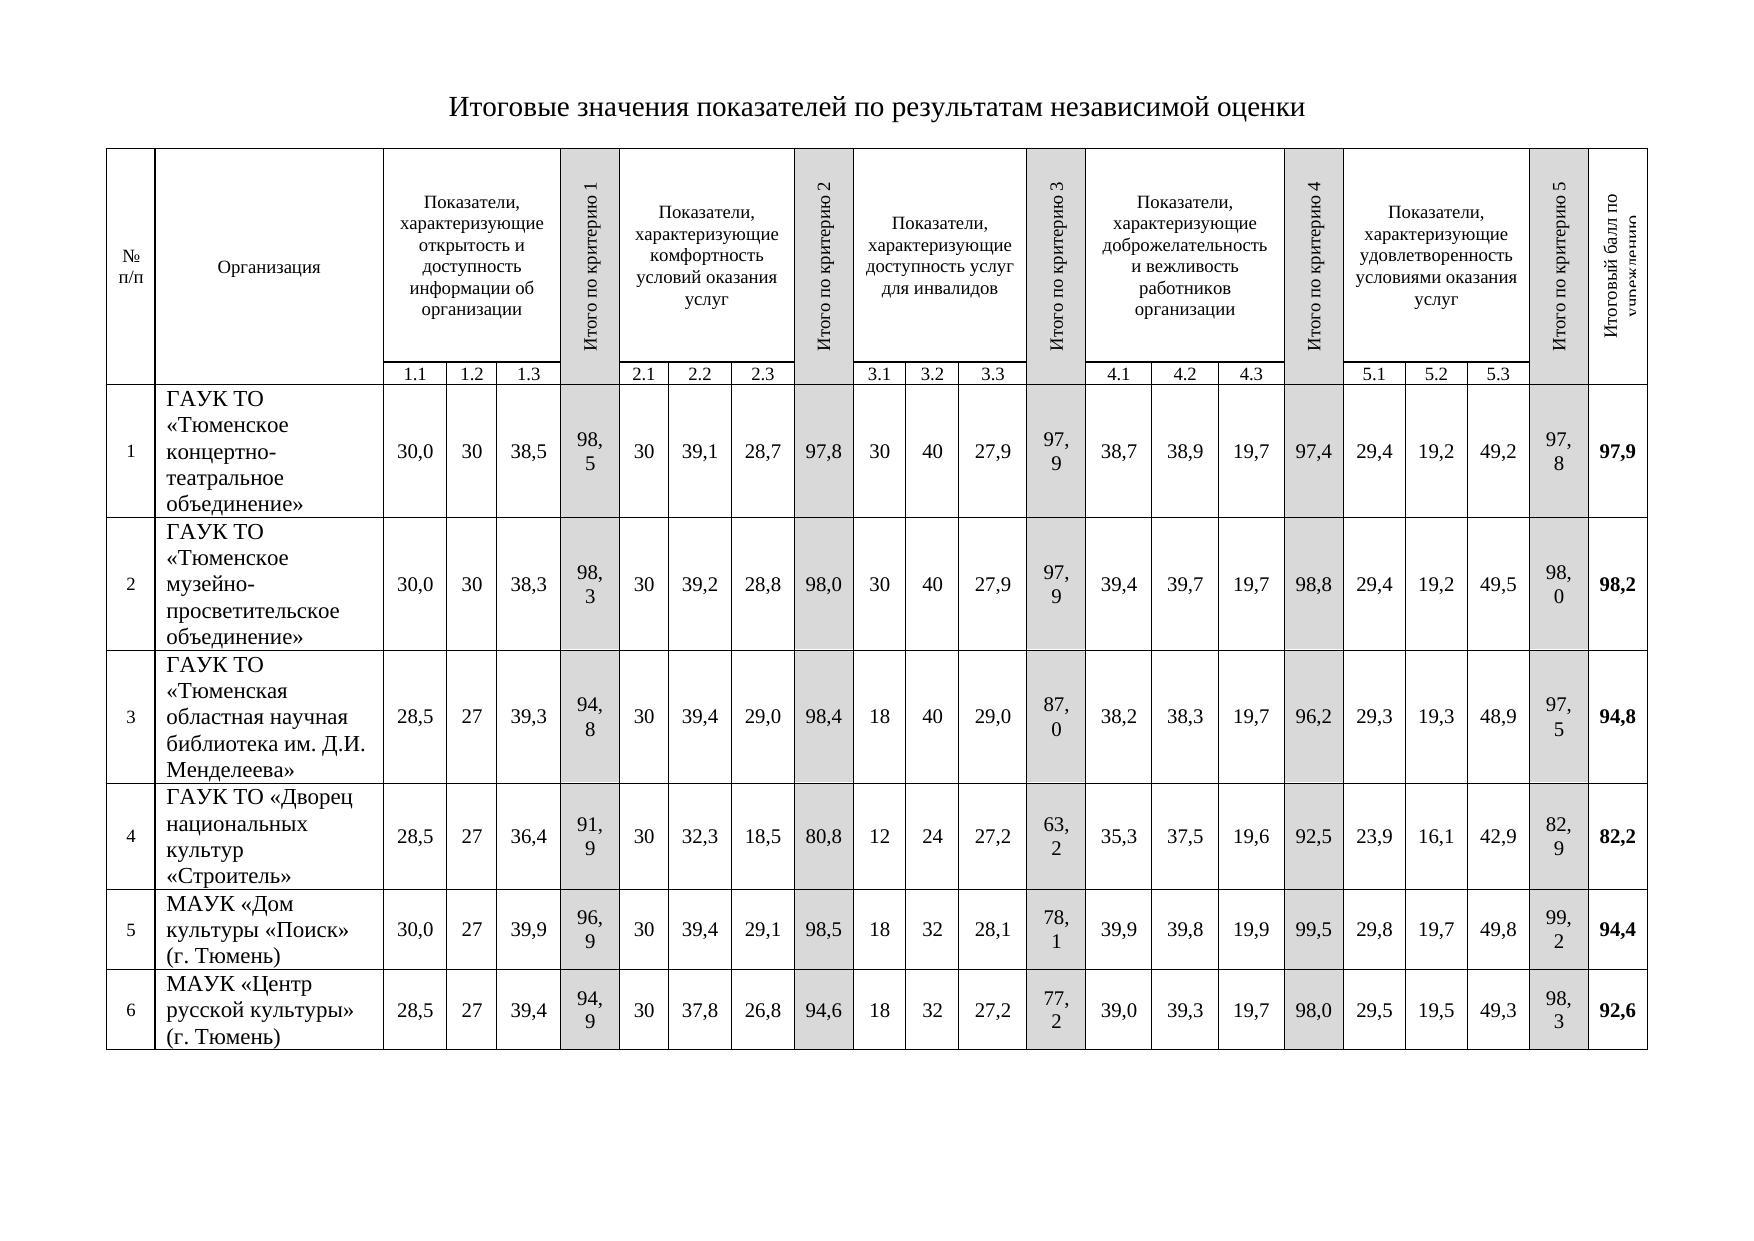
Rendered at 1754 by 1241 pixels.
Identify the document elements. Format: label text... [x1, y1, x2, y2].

table_header № п/п [107, 149, 154, 384]
table_cell 30 [854, 385, 905, 517]
table_cell 19,7 [1219, 651, 1284, 782]
table_cell 39,4 [497, 970, 560, 1049]
table_cell 18,5 [732, 784, 794, 889]
table_cell 30,0 [384, 518, 446, 649]
table_cell 29,5 [1344, 970, 1405, 1049]
table_cell 19,3 [1406, 651, 1467, 782]
table_cell 92,6 [1589, 970, 1647, 1049]
table_cell 37,8 [669, 970, 731, 1049]
table_cell 27 [447, 890, 496, 969]
table_cell 98,3 [561, 518, 619, 649]
table_cell 3.1 [854, 363, 905, 384]
table_cell 38,2 [1086, 651, 1151, 782]
table_header Итого по критерию 1 [561, 149, 619, 384]
table_cell 92,5 [1285, 784, 1343, 889]
table_cell 29,3 [1344, 651, 1405, 782]
table_cell 49,5 [1468, 518, 1529, 649]
table_cell 27,9 [959, 518, 1026, 649]
table_cell 2.2 [669, 363, 731, 384]
table_cell 27 [447, 784, 496, 889]
table_cell 49,8 [1468, 890, 1529, 969]
table_cell 40 [906, 651, 958, 782]
table_cell 30 [447, 518, 496, 649]
table_cell МАУК «Дом культуры «Поиск» (г. Тюмень) [156, 890, 383, 969]
table_cell 19,5 [1406, 970, 1467, 1049]
table_cell 4.3 [1219, 363, 1284, 384]
table_cell 28,8 [732, 518, 794, 649]
table_cell 27 [447, 651, 496, 782]
table_cell 94,6 [795, 970, 853, 1049]
table_cell 98,0 [1530, 518, 1588, 649]
table_cell 6 [107, 970, 154, 1049]
table_cell 39,2 [669, 518, 731, 649]
table_header Показатели, характеризующие доступность услуг для инвалидов [854, 149, 1026, 361]
table_cell 1.3 [497, 363, 560, 384]
table_cell 49,2 [1468, 385, 1529, 517]
table_cell 94,4 [1589, 890, 1647, 969]
table_cell 99,2 [1530, 890, 1588, 969]
table_cell 98,5 [561, 385, 619, 517]
table_cell 19,7 [1406, 890, 1467, 969]
table_cell 12 [854, 784, 905, 889]
table_cell 4 [107, 784, 154, 889]
table_cell 18 [854, 651, 905, 782]
table_cell 16,1 [1406, 784, 1467, 889]
table_cell 30 [620, 890, 668, 969]
table_cell ГАУК ТО «Тюменское музейно-просветительское объединение» [156, 518, 383, 649]
table_cell 38,3 [1152, 651, 1218, 782]
table_cell 19,2 [1406, 385, 1467, 517]
table_cell МАУК «Центр русской культуры» (г. Тюмень) [156, 970, 383, 1049]
table_cell 29,0 [959, 651, 1026, 782]
table_cell 39,0 [1086, 970, 1151, 1049]
table_cell 39,3 [1152, 970, 1218, 1049]
table_header Итого по критерию 3 [1027, 149, 1085, 384]
table_cell 2.1 [620, 363, 668, 384]
table_cell 19,6 [1219, 784, 1284, 889]
table_cell 39,3 [497, 651, 560, 782]
text Итоговые значения показателей по результатам независимой оценки [118, 89, 1636, 122]
table_cell 29,1 [732, 890, 794, 969]
table_cell 5.2 [1406, 363, 1467, 384]
table_cell 30 [854, 518, 905, 649]
table_cell 29,4 [1344, 518, 1405, 649]
table_cell 39,8 [1152, 890, 1218, 969]
table_cell 29,8 [1344, 890, 1405, 969]
table_cell ГАУК ТО «Тюменская областная научная библиотека им. Д.И. Менделеева» [156, 651, 383, 782]
table_cell 39,9 [497, 890, 560, 969]
table_cell 19,7 [1219, 970, 1284, 1049]
table_cell 28,5 [384, 651, 446, 782]
table_cell 27 [447, 970, 496, 1049]
table_cell 19,7 [1219, 385, 1284, 517]
table_cell 1.2 [447, 363, 496, 384]
table_cell 98,8 [1285, 518, 1343, 649]
table_cell 97,9 [1589, 385, 1647, 517]
table_cell 48,9 [1468, 651, 1529, 782]
table_header Итого по критерию 4 [1285, 149, 1343, 384]
table_cell ГАУК ТО «Тюменское концертно-театральное объединение» [156, 385, 383, 517]
table_cell 99,5 [1285, 890, 1343, 969]
table_cell 30 [620, 970, 668, 1049]
table_cell 19,2 [1406, 518, 1467, 649]
table_cell 98,3 [1530, 970, 1588, 1049]
table_cell 82,2 [1589, 784, 1647, 889]
table_cell 30 [620, 518, 668, 649]
table_cell 30 [447, 385, 496, 517]
table_cell 97,8 [795, 385, 853, 517]
table_cell 18 [854, 970, 905, 1049]
table_cell 36,4 [497, 784, 560, 889]
table_cell 35,3 [1086, 784, 1151, 889]
table_cell 97,4 [1285, 385, 1343, 517]
table_cell 32 [906, 890, 958, 969]
table_cell 42,9 [1468, 784, 1529, 889]
table_cell 30,0 [384, 890, 446, 969]
table_header Итого по критерию 5 [1530, 149, 1588, 384]
table_cell 19,7 [1219, 518, 1284, 649]
table_cell 38,7 [1086, 385, 1151, 517]
table_cell 27,9 [959, 385, 1026, 517]
table_cell 77,2 [1027, 970, 1085, 1049]
table_cell 38,9 [1152, 385, 1218, 517]
table_cell 1.1 [384, 363, 446, 384]
table_cell 30 [620, 784, 668, 889]
table_cell 27,2 [959, 784, 1026, 889]
table_cell 96,9 [561, 890, 619, 969]
table_header Показатели, характеризующие открытость и доступность информации об организации [384, 149, 560, 361]
table_cell 98,0 [795, 518, 853, 649]
table_cell 30 [620, 385, 668, 517]
table_cell ГАУК ТО «Дворец национальных культур «Строитель» [156, 784, 383, 889]
table_cell 98,0 [1285, 970, 1343, 1049]
table_cell 40 [906, 518, 958, 649]
table_cell 24 [906, 784, 958, 889]
table_cell 26,8 [732, 970, 794, 1049]
table_cell 30 [620, 651, 668, 782]
table_header Показатели, характеризующие доброжелательность и вежливость работников организации [1086, 149, 1284, 361]
table_cell 29,4 [1344, 385, 1405, 517]
table_cell 1 [107, 385, 154, 517]
table_cell 27,2 [959, 970, 1026, 1049]
table_header Показатели, характеризующие комфортность условий оказания услуг [620, 149, 794, 361]
table_cell 5.1 [1344, 363, 1405, 384]
table_cell 38,3 [497, 518, 560, 649]
table_cell 63,2 [1027, 784, 1085, 889]
table_cell 29,0 [732, 651, 794, 782]
table_cell 28,5 [384, 970, 446, 1049]
table_cell 3.2 [906, 363, 958, 384]
table_cell 5 [107, 890, 154, 969]
table_cell 39,1 [669, 385, 731, 517]
table_cell 39,4 [669, 890, 731, 969]
table_cell 4.2 [1152, 363, 1218, 384]
table_cell 94,8 [561, 651, 619, 782]
table_cell 32 [906, 970, 958, 1049]
table_cell 28,7 [732, 385, 794, 517]
table_cell 97,8 [1530, 385, 1588, 517]
table_cell 94,9 [561, 970, 619, 1049]
table_cell 30,0 [384, 385, 446, 517]
table_cell 91,9 [561, 784, 619, 889]
table_cell 97,9 [1027, 385, 1085, 517]
table_cell 32,3 [669, 784, 731, 889]
table_cell 39,4 [1086, 518, 1151, 649]
table_header Показатели, характеризующие удовлетворенность условиями оказания услуг [1344, 149, 1529, 361]
table_header Итого по критерию 2 [795, 149, 853, 384]
table_cell 39,4 [669, 651, 731, 782]
table_cell 39,9 [1086, 890, 1151, 969]
table_cell 28,1 [959, 890, 1026, 969]
table_cell 2.3 [732, 363, 794, 384]
table_cell 98,2 [1589, 518, 1647, 649]
table_cell 97,5 [1530, 651, 1588, 782]
table_cell 3.3 [959, 363, 1026, 384]
table_cell 94,8 [1589, 651, 1647, 782]
table_cell 49,3 [1468, 970, 1529, 1049]
table_cell 40 [906, 385, 958, 517]
table_header Итоговый балл по учреждению [1589, 149, 1647, 384]
table_cell 37,5 [1152, 784, 1218, 889]
table_cell 97,9 [1027, 518, 1085, 649]
table_cell 3 [107, 651, 154, 782]
table_cell 38,5 [497, 385, 560, 517]
table_cell 39,7 [1152, 518, 1218, 649]
table_header Организация [156, 149, 383, 384]
table_cell 2 [107, 518, 154, 649]
table_cell 4.1 [1086, 363, 1151, 384]
table_cell 18 [854, 890, 905, 969]
table_cell 78,1 [1027, 890, 1085, 969]
table_cell 98,5 [795, 890, 853, 969]
table_cell 23,9 [1344, 784, 1405, 889]
table_cell 80,8 [795, 784, 853, 889]
table_cell 96,2 [1285, 651, 1343, 782]
table_cell 82,9 [1530, 784, 1588, 889]
table_cell 5.3 [1468, 363, 1529, 384]
table_cell 28,5 [384, 784, 446, 889]
table_cell 19,9 [1219, 890, 1284, 969]
table_cell 98,4 [795, 651, 853, 782]
table_cell 87,0 [1027, 651, 1085, 782]
